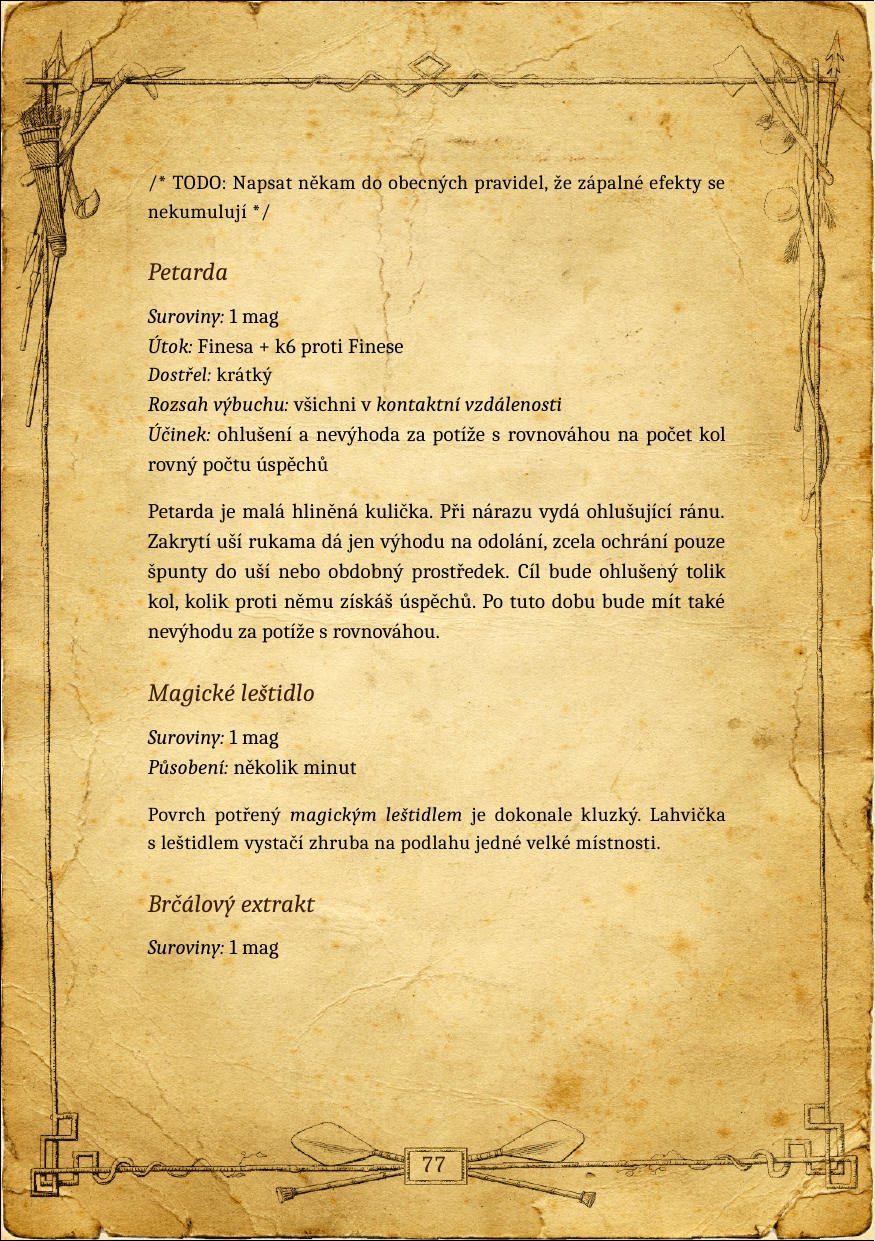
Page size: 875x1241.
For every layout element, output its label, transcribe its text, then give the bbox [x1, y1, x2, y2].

text /* TODO: Napsat někam do obecných pravidel, že zápalné efekty se nekumulují */ [148, 172, 726, 223]
text Suroviny: 1 mag Působení: několik minut [148, 726, 726, 779]
text Suroviny: 1 mag [148, 936, 726, 960]
picture [1, 1, 874, 1240]
subtitle Brčálový extrakt [148, 889, 726, 918]
subtitle Magické leštidlo [148, 679, 726, 708]
text Petarda je malá hliněná kulička. Při nárazu vydá ohlušující ránu. Zakrytí uší rukama dá jen výhodu na odolání, zcela ochrání pouze špunty do uší nebo obdobný prostředek. Cíl bude ohlušený tolik kol, kolik proti němu získáš úspěchů. Po tuto dobu bude mít také nevýhodu za potíže s⁠ rovnováhou. [148, 500, 726, 644]
subtitle Petarda [148, 258, 726, 287]
text Suroviny: 1 mag Útok: Finesa + k6 proti Finese Dostřel: krátký Rozsah výbuchu: všichni v⁠ kontaktní vzdálenosti Účinek: ohlušení a⁠ nevýhoda za potíže s⁠ rovnováhou na počet kol rovný počtu úspěchů [148, 304, 726, 477]
text Povrch potřený magickým leštidlem je dokonale kluzký. Lahvička s⁠ leštidlem vystačí zhruba na podlahu jedné velké místnosti. [148, 803, 726, 854]
